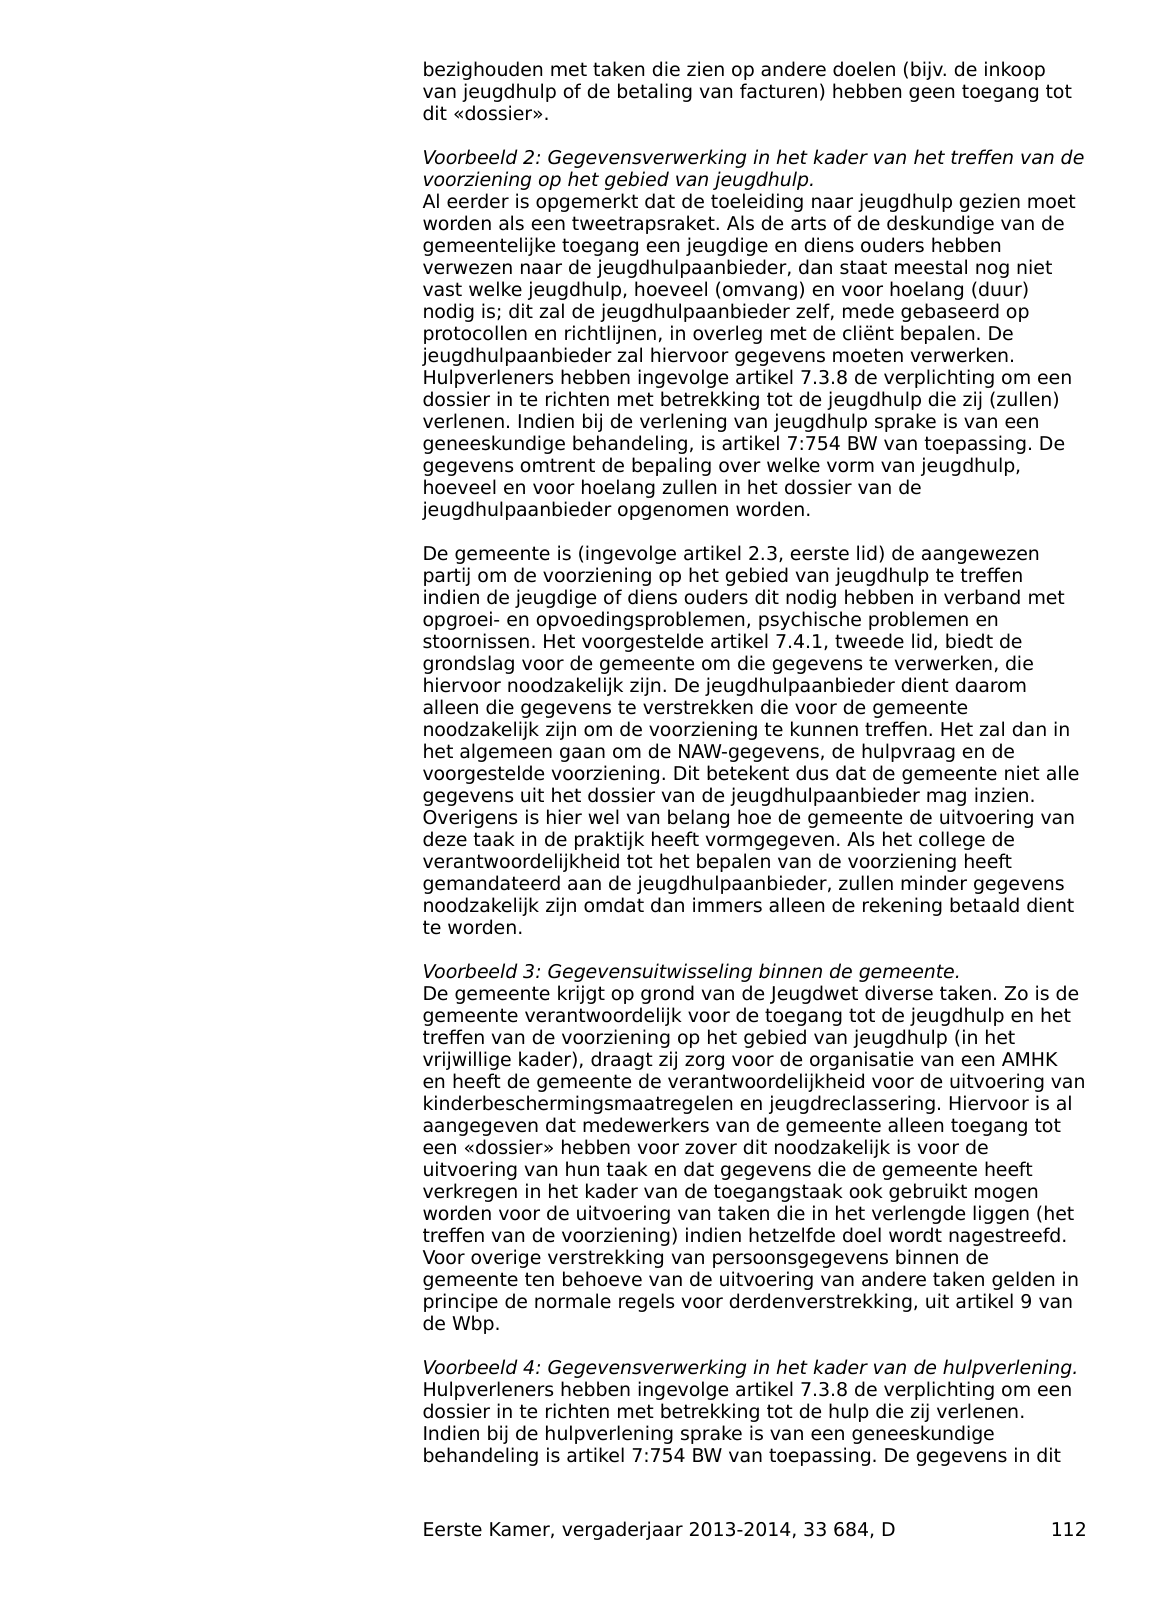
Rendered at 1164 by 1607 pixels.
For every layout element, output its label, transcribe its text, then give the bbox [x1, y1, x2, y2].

text Voorbeeld 2: Gegevensverwerking in het kader van het treffen van de voorziening op het gebied van jeugdhulp. [422, 147, 1087, 191]
text Hulpverleners hebben ingevolge artikel 7.3.8 de verplichting om een dossier in te richten met betrekking tot de hulp die zij verlenen. Indien bij de hulpverlening sprake is van een geneeskundige behandeling is artikel 7:754 BW van toepassing. De gegevens in dit [422, 1379, 1087, 1467]
text De gemeente is (ingevolge artikel 2.3, eerste lid) de aangewezen partij om de voorziening op het gebied van jeugdhulp te treffen indien de jeugdige of diens ouders dit nodig hebben in verband met opgroei- en opvoedingsproblemen, psychische problemen en stoornissen. Het voorgestelde artikel 7.4.1, tweede lid, biedt de grondslag voor de gemeente om die gegevens te verwerken, die hiervoor noodzakelijk zijn. De jeugdhulpaanbieder dient daarom alleen die gegevens te verstrekken die voor de gemeente noodzakelijk zijn om de voorziening te kunnen treffen. Het zal dan in het algemeen gaan om de NAW-gegevens, de hulpvraag en de voorgestelde voorziening. Dit betekent dus dat de gemeente niet alle gegevens uit het dossier van de jeugdhulpaanbieder mag inzien. Overigens is hier wel van belang hoe de gemeente de uitvoering van deze taak in de praktijk heeft vormgegeven. Als het college de verantwoordelijkheid tot het bepalen van de voorziening heeft gemandateerd aan de jeugdhulpaanbieder, zullen minder gegevens noodzakelijk zijn omdat dan immers alleen de rekening betaald dient te worden. [422, 543, 1087, 939]
text bezighouden met taken die zien op andere doelen (bijv. de inkoop van jeugdhulp of de betaling van facturen) hebben geen toegang tot dit «dossier». [422, 59, 1087, 125]
text Voorbeeld 4: Gegevensverwerking in het kader van de hulpverlening. [422, 1357, 1087, 1379]
text Voorbeeld 3: Gegevensuitwisseling binnen de gemeente. [422, 961, 1087, 983]
text Al eerder is opgemerkt dat de toeleiding naar jeugdhulp gezien moet worden als een tweetrapsraket. Als de arts of de deskundige van de gemeentelijke toegang een jeugdige en diens ouders hebben verwezen naar de jeugdhulpaanbieder, dan staat meestal nog niet vast welke jeugdhulp, hoeveel (omvang) en voor hoelang (duur) nodig is; dit zal de jeugdhulpaanbieder zelf, mede gebaseerd op protocollen en richtlijnen, in overleg met de cliënt bepalen. De jeugdhulpaanbieder zal hiervoor gegevens moeten verwerken. Hulpverleners hebben ingevolge artikel 7.3.8 de verplichting om een dossier in te richten met betrekking tot de jeugdhulp die zij (zullen) verlenen. Indien bij de verlening van jeugdhulp sprake is van een geneeskundige behandeling, is artikel 7:754 BW van toepassing. De gegevens omtrent de bepaling over welke vorm van jeugdhulp, hoeveel en voor hoelang zullen in het dossier van de jeugdhulpaanbieder opgenomen worden. [422, 191, 1087, 521]
text De gemeente krijgt op grond van de Jeugdwet diverse taken. Zo is de gemeente verantwoordelijk voor de toegang tot de jeugdhulp en het treffen van de voorziening op het gebied van jeugdhulp (in het vrijwillige kader), draagt zij zorg voor de organisatie van een AMHK en heeft de gemeente de verantwoordelijkheid voor de uitvoering van kinderbeschermingsmaatregelen en jeugdreclassering. Hiervoor is al aangegeven dat medewerkers van de gemeente alleen toegang tot een «dossier» hebben voor zover dit noodzakelijk is voor de uitvoering van hun taak en dat gegevens die de gemeente heeft verkregen in het kader van de toegangstaak ook gebruikt mogen worden voor de uitvoering van taken die in het verlengde liggen (het treffen van de voorziening) indien hetzelfde doel wordt nagestreefd. Voor overige verstrekking van persoonsgegevens binnen de gemeente ten behoeve van de uitvoering van andere taken gelden in principe de normale regels voor derdenverstrekking, uit artikel 9 van de Wbp. [422, 983, 1087, 1334]
